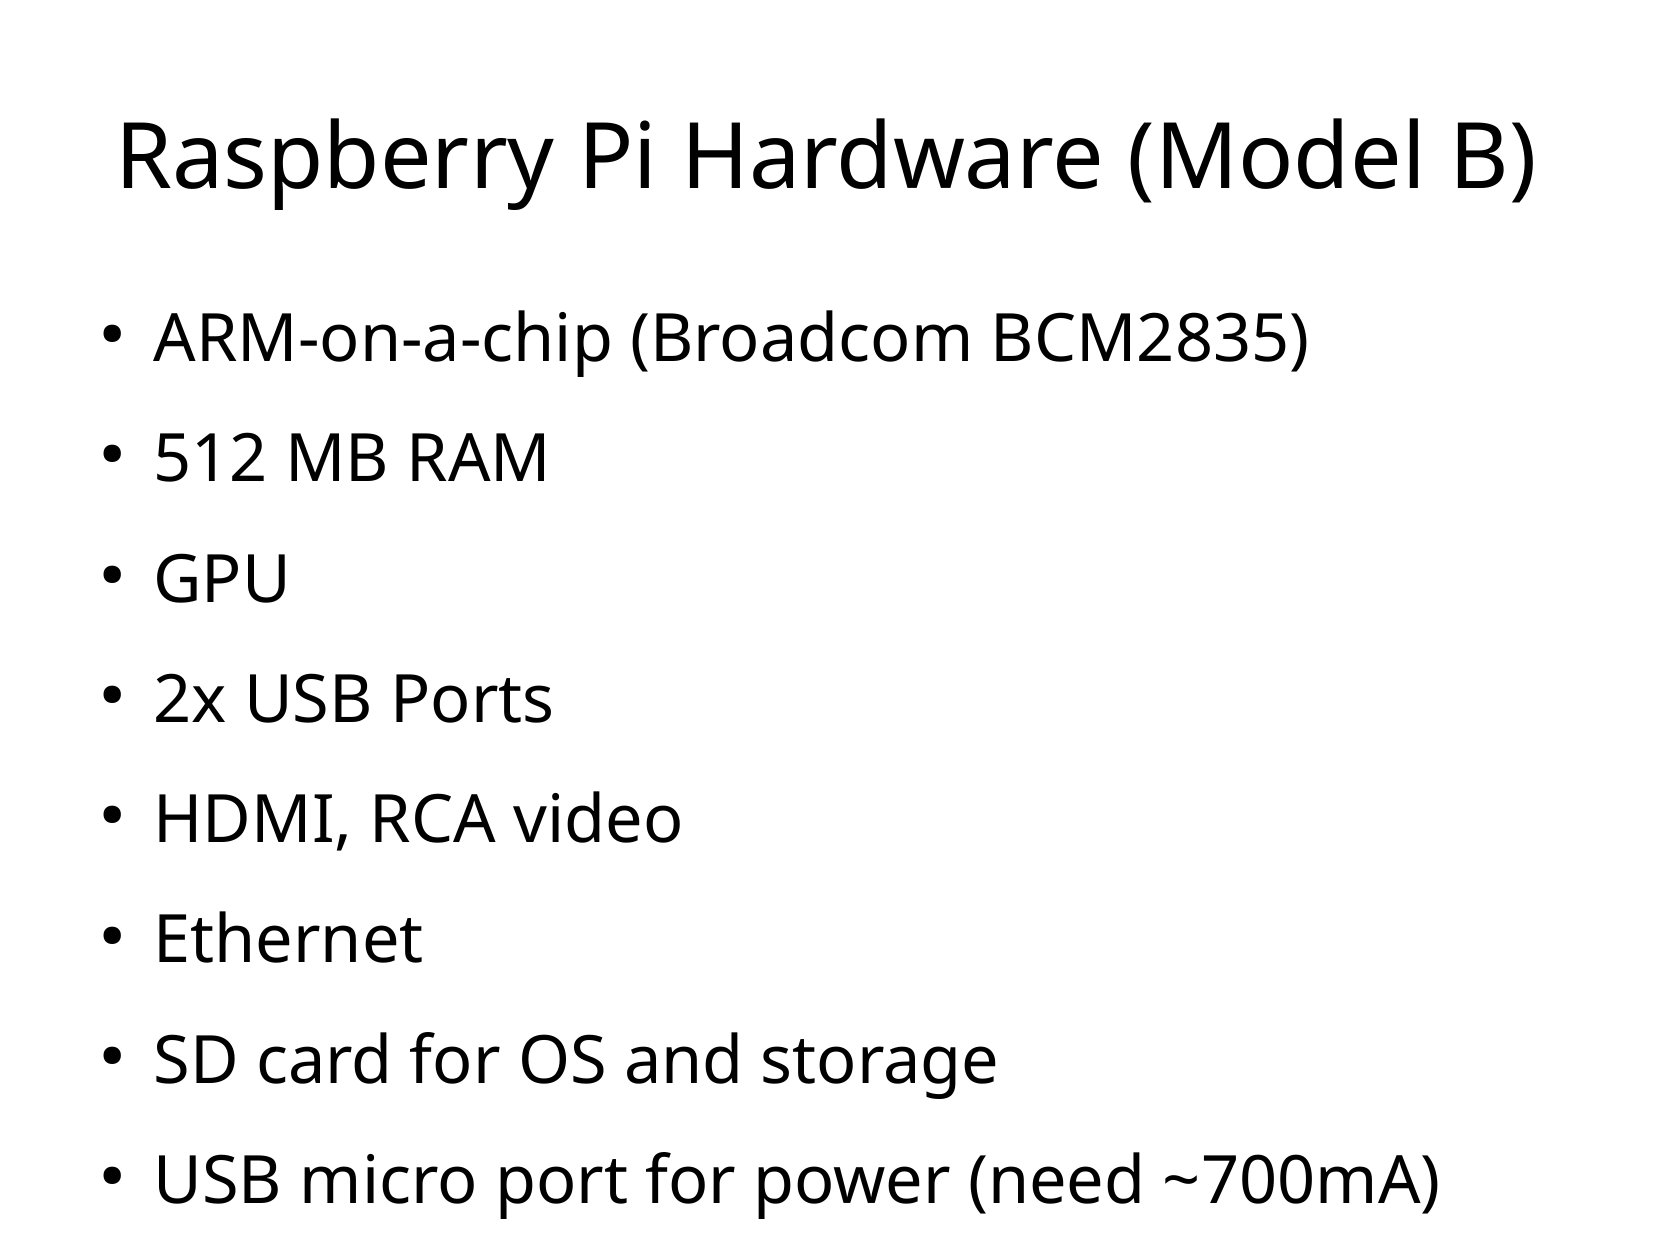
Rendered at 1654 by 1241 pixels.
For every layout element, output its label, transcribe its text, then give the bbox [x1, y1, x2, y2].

list ARM-on-a-chip (Broadcom BCM2835) 512 MB RAM GPU 2x USB Ports HDMI, RCA video Ethernet SD card for OS and storage USB micro port for power (need ~700mA) Optional camera [82, 290, 1571, 1225]
title Raspberry Pi Hardware (Model B) [82, 49, 1571, 257]
